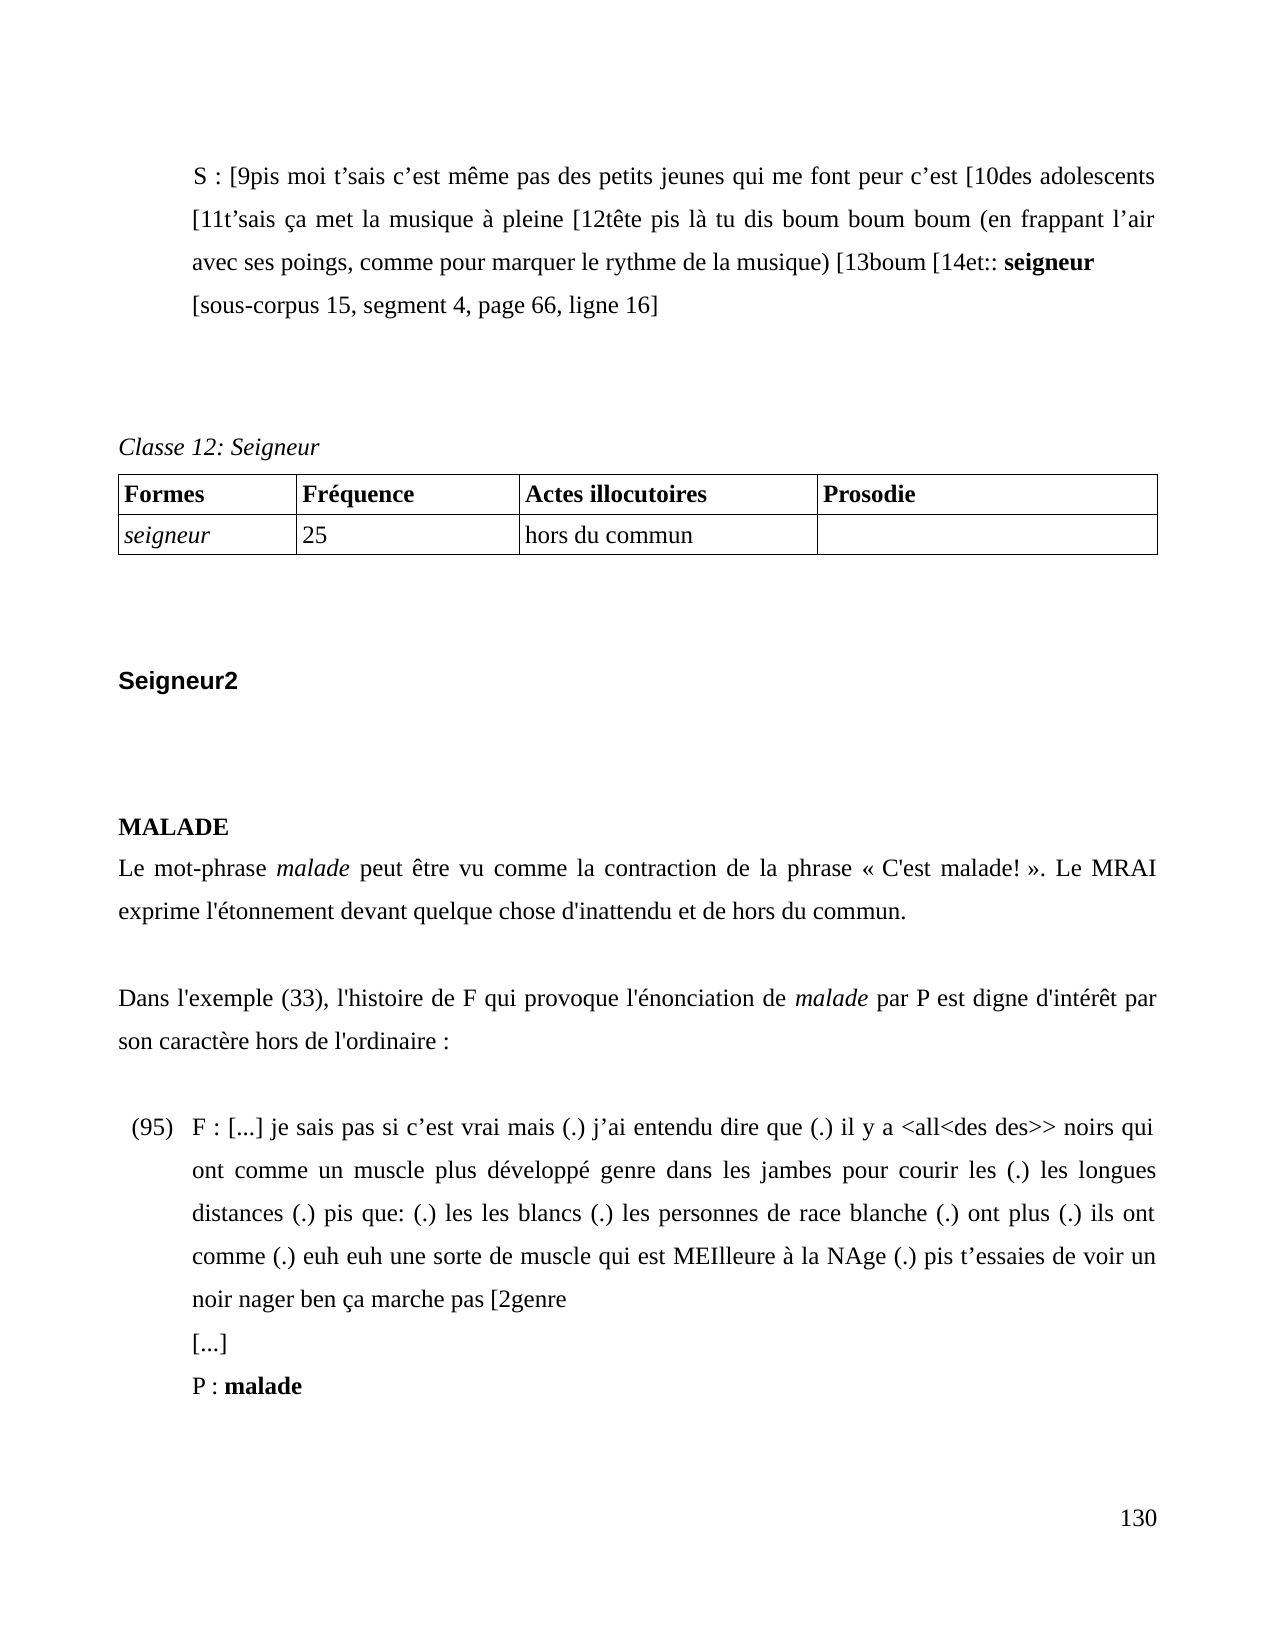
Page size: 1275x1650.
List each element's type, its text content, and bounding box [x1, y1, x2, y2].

text Classe 12: Seigneur [118, 432, 1157, 461]
table_cell hors du commun [520, 515, 817, 554]
text Le mot-phrase malade peut être vu comme la contraction de la phrase « C'est malade! ». Le MRAI exprime l'étonnement devant quelque chose d'inattendu et de hors du commun. [118, 853, 1157, 925]
text S : [9pis moi t’sais c’est même pas des petits jeunes qui me font peur c’est [10des adolescents [11t’sais ça met la musique à pleine [12tête pis là tu dis boum boum boum (en frappant l’air avec ses poings, comme pour marquer le rythme de la musique) [13boum [14et:: seigneur [131, 161, 1157, 276]
table_header Actes illocutoires [520, 475, 817, 514]
table_cell 25 [297, 515, 519, 554]
text P : malade [131, 1371, 1157, 1399]
text [...] [131, 1328, 1157, 1356]
table_header Fréquence [297, 475, 519, 514]
table_header Prosodie [818, 475, 1157, 514]
table_cell [818, 515, 1157, 554]
subtitle MALADE [118, 812, 1157, 841]
table_cell seigneur [119, 515, 296, 554]
text Dans l'exemple (33), l'histoire de F qui provoque l'énonciation de malade par P est digne d'intérêt par son caractère hors de l'ordinaire : [118, 983, 1157, 1054]
table_header Formes [119, 475, 296, 514]
text [sous-corpus 15, segment 4, page 66, ligne 16] [131, 291, 1157, 319]
text (95) F : [...] je sais pas si c’est vrai mais (.) j’ai entendu dire que (.) il y a <all<des des>> noirs qui ont comme un muscle plus développé genre dans les jambes pour courir les (.) les longues distances (.) pis que: (.) les les blancs (.) les personnes de race blanche (.) ont plus (.) ils ont comme (.) euh euh une sorte de muscle qui est MEIlleure à la NAge (.) pis t’essaies de voir un noir nager ben ça marche pas [2genre [131, 1112, 1157, 1313]
subtitle Seigneur2 [118, 666, 1157, 694]
